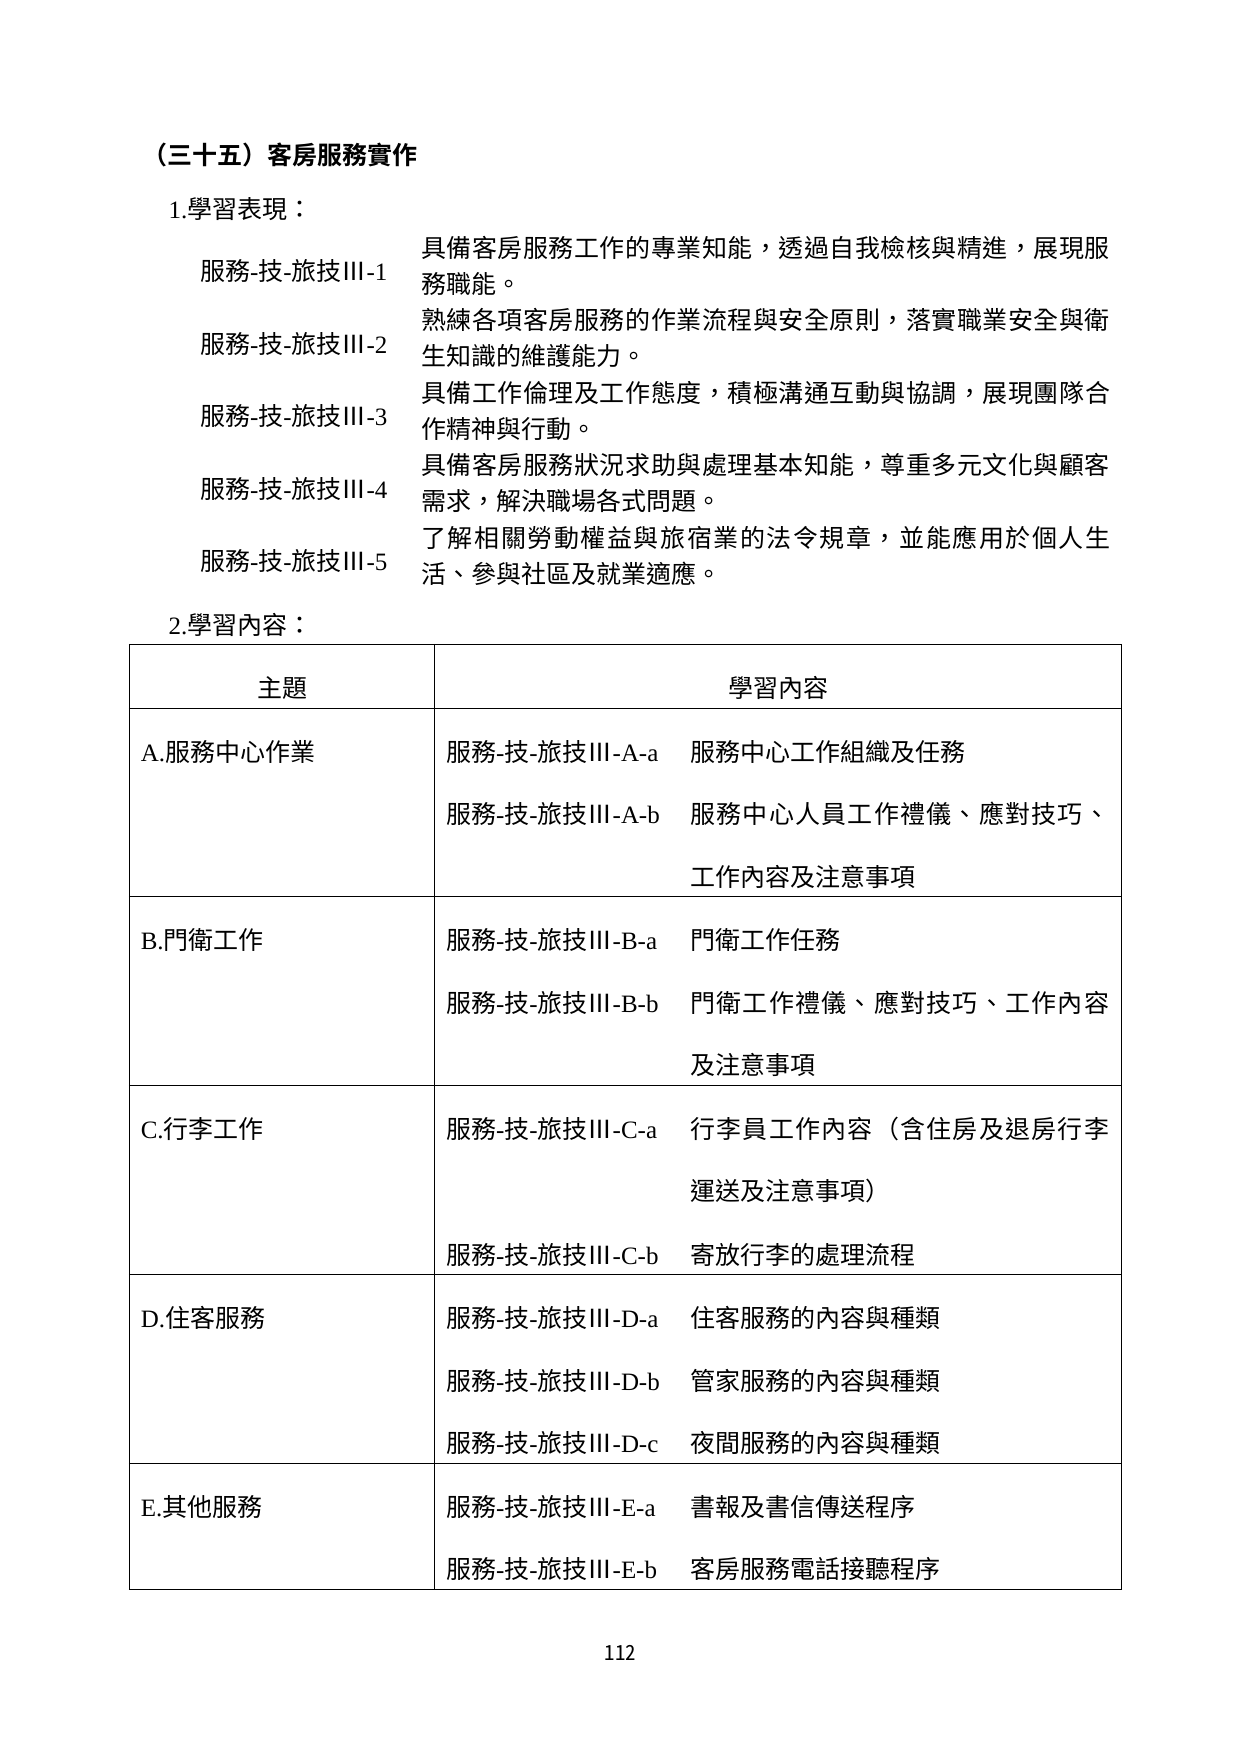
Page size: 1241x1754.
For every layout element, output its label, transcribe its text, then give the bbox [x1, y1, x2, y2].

table_cell A.服務中心作業 [130, 709, 434, 896]
table_cell 寄放行李的處理流程 [679, 1211, 1121, 1274]
table_cell B.門衛工作 [130, 897, 434, 1084]
table_cell 服務-技-旅技Ⅲ-3 [189, 373, 410, 446]
table_cell 服務-技-旅技Ⅲ-A-a 服務-技-旅技Ⅲ-A-b [435, 709, 679, 896]
table_cell 門衛工作任務 門衛工作禮儀、應對技巧、工作內容及注意事項 [679, 897, 1121, 1084]
table_cell 服務-技-旅技Ⅲ-5 [189, 518, 410, 591]
table_cell 服務-技-旅技Ⅲ-4 [189, 446, 410, 518]
table_cell 具備客房服務狀況求助與處理基本知能，尊重多元文化與顧客需求，解決職場各式問題。 [410, 446, 1122, 518]
table_cell E.其他服務 [130, 1464, 434, 1589]
subtitle （三十五）客房服務實作 [143, 112, 1122, 175]
table_header 具備客房服務工作的專業知能，透過自我檢核與精進，展現服務職能。 [410, 228, 1122, 301]
table_cell 了解相關勞動權益與旅宿業的法令規章，並能應用於個人生活、參與社區及就業適應。 [410, 518, 1122, 591]
text 1.學習表現： [118, 182, 1122, 228]
table_cell 具備工作倫理及工作態度，積極溝通互動與協調，展現團隊合作精神與行動。 [410, 373, 1122, 446]
table_header 服務-技-旅技Ⅲ-1 [189, 228, 410, 301]
table_cell 服務-技-旅技Ⅲ-2 [189, 301, 410, 373]
table_header 主題 [130, 645, 434, 707]
table_cell 服務-技-旅技Ⅲ-C-a [435, 1086, 679, 1211]
text 2.學習內容： [118, 598, 1122, 644]
table_cell 服務-技-旅技Ⅲ-E-a 服務-技-旅技Ⅲ-E-b [435, 1464, 679, 1589]
table_cell 書報及書信傳送程序 客房服務電話接聽程序 [679, 1464, 1121, 1589]
table_cell 熟練各項客房服務的作業流程與安全原則，落實職業安全與衛生知識的維護能力。 [410, 301, 1122, 373]
table_cell 服務-技-旅技Ⅲ-C-b [435, 1211, 679, 1274]
table_cell 服務-技-旅技Ⅲ-B-a 服務-技-旅技Ⅲ-B-b [435, 897, 679, 1084]
table_cell 行李員工作內容（含住房及退房行李運送及注意事項） [679, 1086, 1121, 1211]
table_cell 服務-技-旅技Ⅲ-D-a 服務-技-旅技Ⅲ-D-b 服務-技-旅技Ⅲ-D-c [435, 1275, 679, 1463]
table_cell 住客服務的內容與種類 管家服務的內容與種類 夜間服務的內容與種類 [679, 1275, 1121, 1463]
table_cell 服務中心工作組織及任務 服務中心人員工作禮儀、應對技巧、工作內容及注意事項 [679, 709, 1121, 896]
table_header 學習內容 [435, 645, 1121, 707]
table_cell D.住客服務 [130, 1275, 434, 1463]
table_cell C.行李工作 [130, 1086, 434, 1274]
